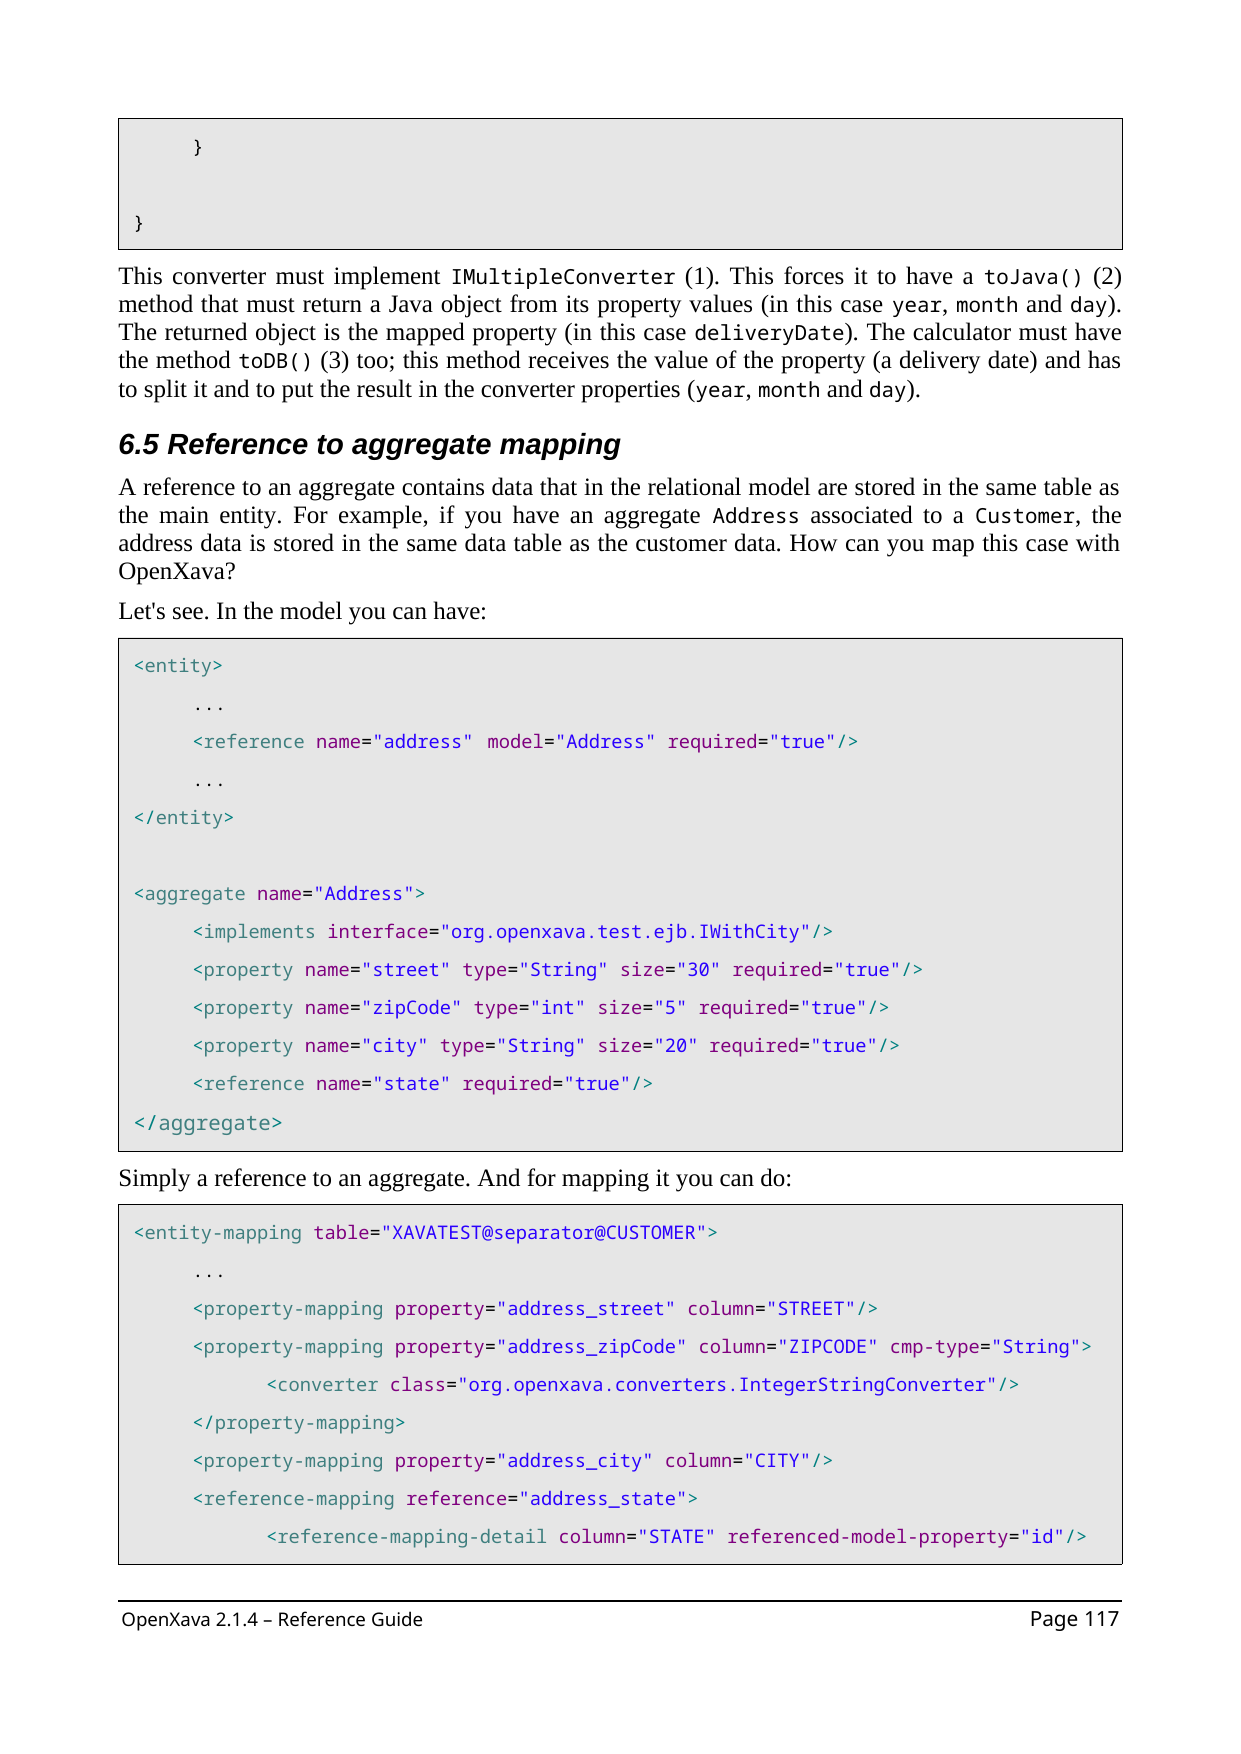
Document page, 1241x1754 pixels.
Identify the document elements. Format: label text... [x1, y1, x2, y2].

text Let's see. In the model you can have: [118, 597, 1122, 625]
text Simply a reference to an aggregate. And for mapping it you can do: [118, 1164, 1122, 1192]
text <reference-mapping reference="address_state"> [119, 1471, 1122, 1508]
subtitle Reference to aggregate mapping [118, 428, 1122, 461]
text } [119, 119, 1122, 156]
text <property name="city" type="String" size="20" required="true"/> [119, 1018, 1122, 1056]
text <converter class="org.openxava.converters.IntegerStringConverter"/> [119, 1356, 1122, 1394]
text <property name="street" type="String" size="30" required="true"/> [119, 942, 1122, 979]
text <implements interface="org.openxava.test.ejb.IWithCity"/> [119, 903, 1122, 942]
text <property name="zipCode" type="int" size="5" required="true"/> [119, 979, 1122, 1018]
text <reference name="state" required="true"/> [119, 1056, 1122, 1094]
text <property-mapping property="address_city" column="CITY"/> [119, 1432, 1122, 1471]
text ... [119, 751, 1122, 789]
text ... [119, 1242, 1122, 1280]
text </entity> [119, 789, 1122, 827]
text <reference name="address" model="Address" required="true"/> [119, 713, 1122, 751]
text <aggregate name="Address"> [119, 866, 1122, 903]
text <property-mapping property="address_street" column="STREET"/> [119, 1280, 1122, 1318]
text ... [119, 675, 1122, 713]
text </property-mapping> [119, 1394, 1122, 1432]
text <entity> [119, 639, 1122, 675]
text A reference to an aggregate contains data that in the relational model are stored in the same table as the main entity. For example, if you have an aggregate Address associated to a Customer, the address data is stored in the same data table as the customer data. How can you map this case with OpenXava? [118, 473, 1122, 585]
text <property-mapping property="address_zipCode" column="ZIPCODE" cmp-type="String"> [119, 1318, 1122, 1356]
text } [119, 194, 1122, 249]
text </aggregate> [119, 1094, 1122, 1151]
text This converter must implement IMultipleConverter (1). This forces it to have a toJava() (2) method that must return a Java object from its property values (in this case year, month and day). The returned object is the mapped property (in this case deliveryDate). The calculator must have the method toDB() (3) too; this method receives the value of the property (a delivery date) and has to split it and to put the result in the converter properties (year, month and day). [118, 262, 1122, 403]
text <reference-mapping-detail column="STATE" referenced-model-property="id"/> [119, 1508, 1122, 1564]
text <entity-mapping table="XAVATEST@separator@CUSTOMER"> [119, 1205, 1122, 1242]
